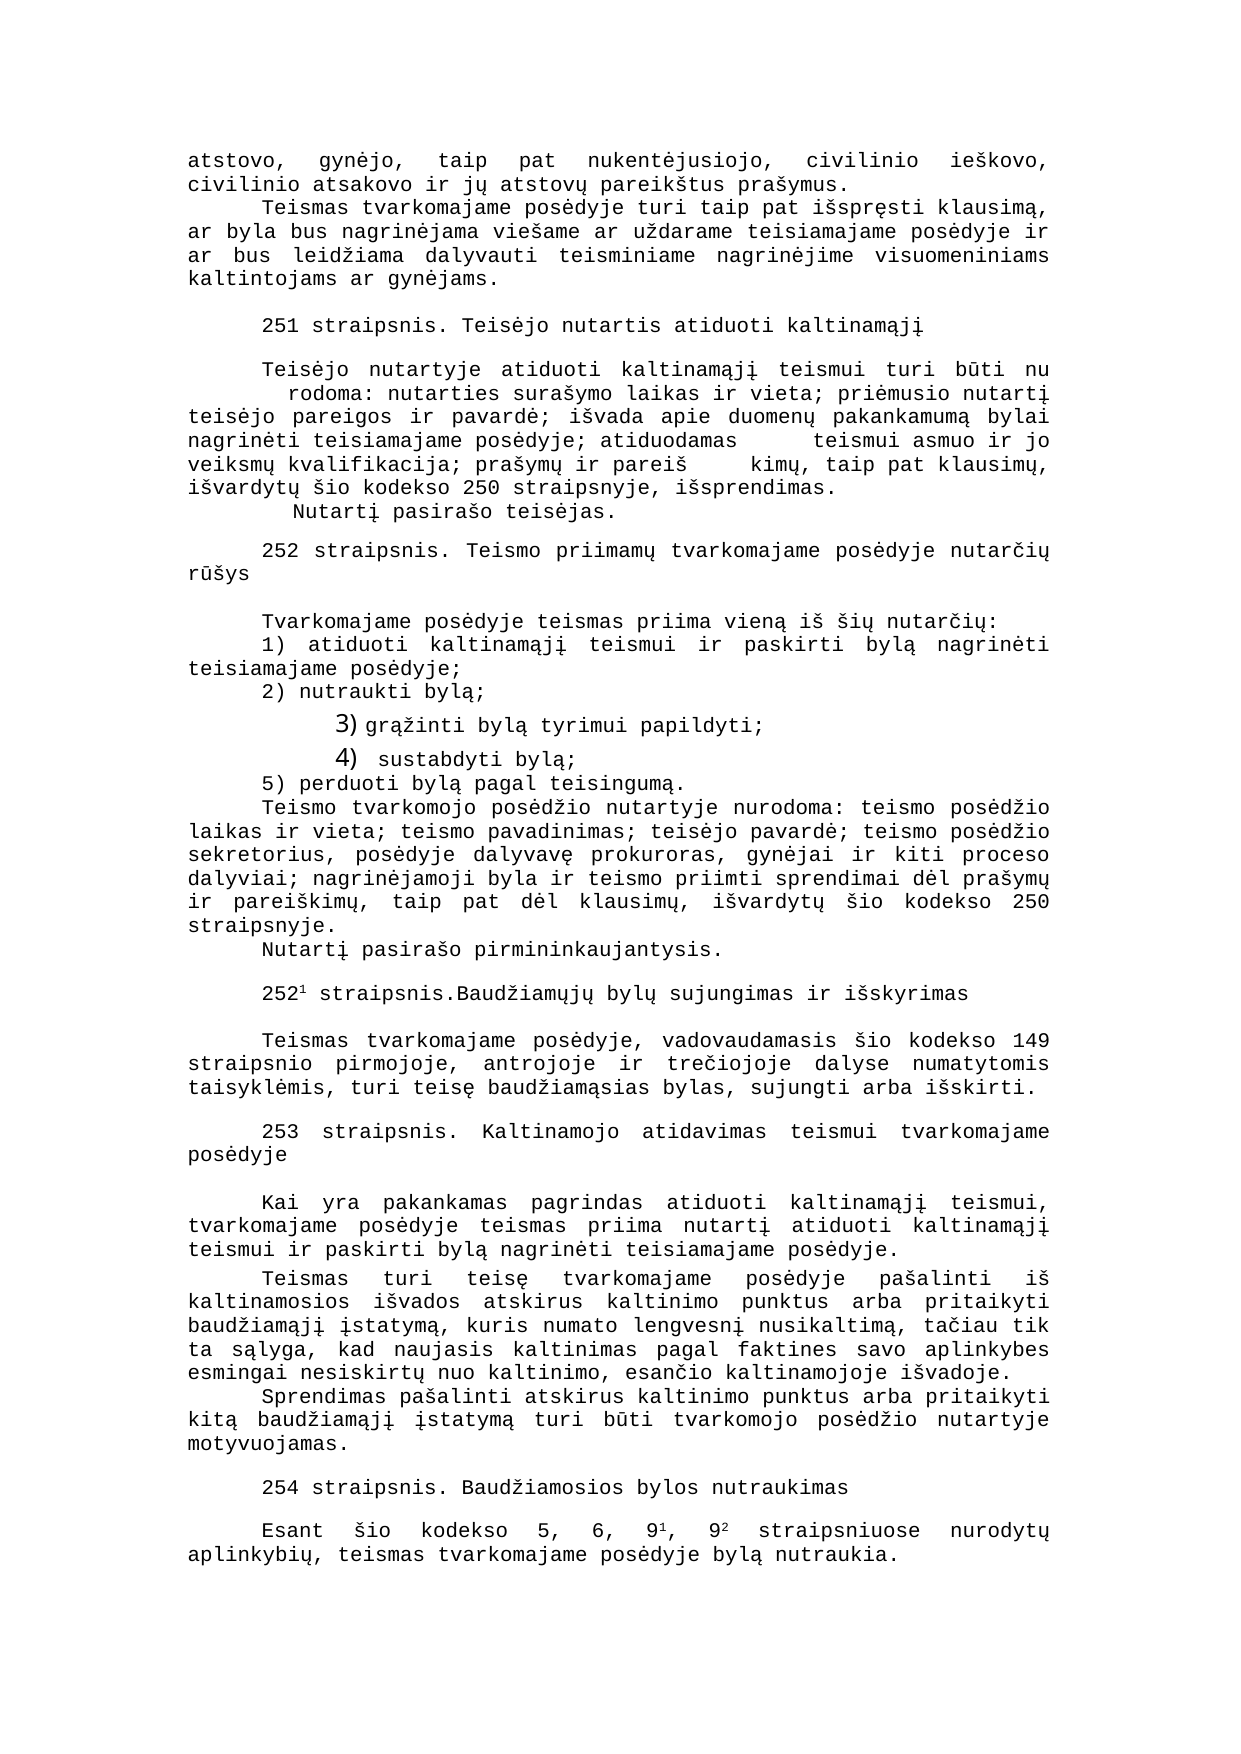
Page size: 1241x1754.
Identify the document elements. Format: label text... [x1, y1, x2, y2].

text 2521 straipsnis.Baudžiamųjų bylų sujungimas ir išskyrimas [187, 982, 1050, 1006]
text Nutartį pasirašo teisėjas. [218, 501, 1050, 525]
text 5) perduoti bylą pagal teisingumą. [187, 773, 1050, 797]
text Teismas turi teisę tvarkomajame posėdyje pašalinti iš kaltinamosios išvados atskirus kaltinimo punktus arba pritaikyti baudžiamąjį įstatymą, kuris numato lengvesnį nusikaltimą, tačiau tik ta sąlyga, kad naujasis kaltinimas pagal faktines savo aplinkybes esmingai nesiskirtų nuo kaltinimo, esančio kaltinamojoje išvadoje. [187, 1268, 1050, 1386]
text Sprendimas pašalinti atskirus kaltinimo punktus arba pritaikyti kitą baudžiamąjį įstatymą turi būti tvarkomojo posėdžio nutartyje motyvuojamas. [187, 1386, 1050, 1457]
text Kai yra pakankamas pagrindas atiduoti kaltinamąjį teismui, tvarkomajame posėdyje teismas priima nutartį atiduoti kaltinamąjį teismui ir paskirti bylą nagrinėti teisiamajame posėdyje. [187, 1192, 1050, 1263]
text Teismas tvarkomajame posėdyje turi taip pat išspręsti klausimą, ar byla bus nagrinėjama viešame ar uždarame teisiamajame posėdyje ir ar bus leidžiama dalyvauti teisminiame nagrinėjime visuomeniniams kaltintojams ar gynėjams. [187, 197, 1050, 292]
list sustabdyti bylą; [261, 739, 1050, 773]
text 1) atiduoti kaltinamąjį teismui ir paskirti bylą nagrinėti teisiamajame posėdyje; [187, 634, 1050, 682]
text Teismas tvarkomajame posėdyje, vadovaudamasis šio kodekso 149 straipsnio pirmojoje, antrojoje ir trečiojoje dalyse numatytomis taisyklėmis, turi teisę baudžiamąsias bylas, sujungti arba išskirti. [187, 1030, 1050, 1101]
text Teismo tvarkomojo posėdžio nutartyje nurodoma: teismo posėdžio laikas ir vieta; teismo pavadinimas; teisėjo pavardė; teismo posėdžio sekretorius, posėdyje dalyvavę prokuroras, gynėjai ir kiti proceso dalyviai; nagrinėjamoji byla ir teismo priimti sprendimai dėl prašymų ir pareiškimų, taip pat dėl klausimų, išvardytų šio kodekso 250 straipsnyje. [187, 797, 1050, 939]
text Tvarkomajame posėdyje teismas priima vieną iš šių nutarčių: [187, 611, 1050, 634]
text 251 straipsnis. Teisėjo nutartis atiduoti kaltinamąjį [187, 316, 1050, 339]
text Nutartį pasirašo pirmininkaujantysis. [187, 939, 1050, 962]
list grąžinti bylą tyrimui papildyti; [261, 705, 1050, 739]
text Teisėjo nutartyje atiduoti kaltinamąjį teismui turi būti nu rodoma: nutarties surašymo laikas ir vieta; priėmusio nutartį teisėjo pareigos ir pavardė; išvada apie duomenų pakankamumą bylai nagrinėti teisiamajame posėdyje; atiduodamas teismui asmuo ir jo veiksmų kvalifikacija; prašymų ir pareiš kimų, taip pat klausimų, išvardytų šio kodekso 250 straipsnyje, išsprendimas. [187, 359, 1050, 501]
text 2) nutraukti bylą; [187, 682, 1050, 705]
text Esant šio kodekso 5, 6, 91, 92 straipsniuose nurodytų aplinkybių, teismas tvarkomajame posėdyje bylą nutraukia. [187, 1520, 1050, 1568]
text 253 straipsnis. Kaltinamojo atidavimas teismui tvarkomajame posėdyje [187, 1121, 1050, 1168]
text atstovo, gynėjo, taip pat nukentėjusiojo, civilinio ieškovo, civilinio atsakovo ir jų atstovų pareikštus prašymus. [187, 150, 1050, 197]
text 252 straipsnis. Teismo priimamų tvarkomajame posėdyje nutarčių rūšys [187, 540, 1050, 587]
text 254 straipsnis. Baudžiamosios bylos nutraukimas [187, 1477, 1050, 1500]
